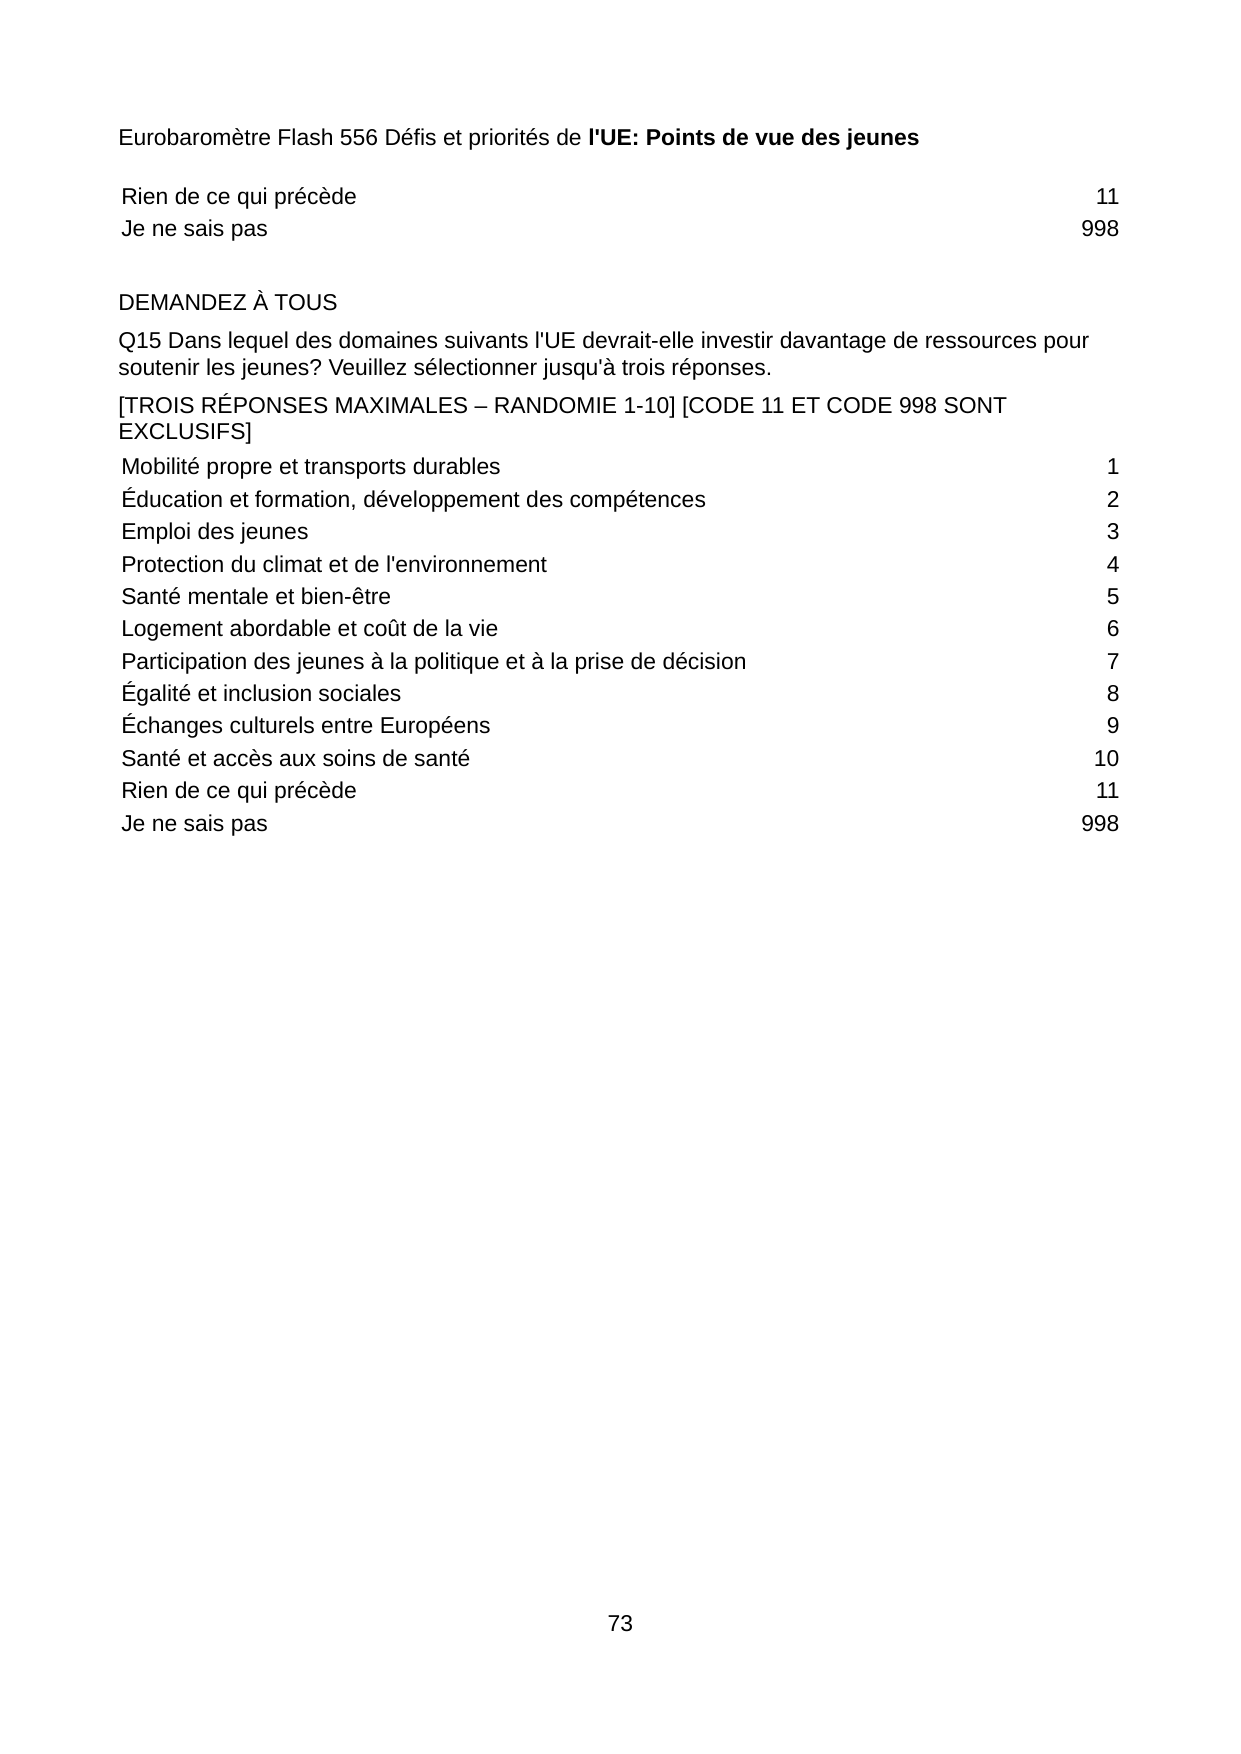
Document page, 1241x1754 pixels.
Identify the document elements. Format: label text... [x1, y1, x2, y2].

text Q15 Dans lequel des domaines suivants l'UE devrait-elle investir davantage de ressources pour soutenir les jeunes? Veuillez sélectionner jusqu'à trois réponses. [118, 327, 1122, 380]
table_cell Échanges culturels entre Européens [118, 710, 986, 742]
table_cell 11 [986, 180, 1122, 212]
table_header 1 [986, 450, 1122, 483]
table_header Mobilité propre et transports durables [118, 450, 986, 483]
table_cell Rien de ce qui précède [118, 774, 986, 807]
table_cell Rien de ce qui précède [118, 180, 986, 212]
table_cell 8 [986, 677, 1122, 709]
table_cell 6 [986, 612, 1122, 645]
table_cell Protection du climat et de l'environnement [118, 548, 986, 580]
table_cell 3 [986, 515, 1122, 547]
table_cell Logement abordable et coût de la vie [118, 612, 986, 645]
table_cell Participation des jeunes à la politique et à la prise de décision [118, 645, 986, 677]
text DEMANDEZ À TOUS [118, 289, 1122, 315]
table_cell 2 [986, 483, 1122, 515]
table_cell Éducation et formation, développement des compétences [118, 483, 986, 515]
table_cell 998 [986, 212, 1122, 245]
table_cell 5 [986, 580, 1122, 612]
table_cell Je ne sais pas [118, 807, 986, 839]
table_cell 9 [986, 710, 1122, 742]
table_cell Santé et accès aux soins de santé [118, 742, 986, 774]
text [TROIS RÉPONSES MAXIMALES – RANDOMIE 1-10] [CODE 11 ET CODE 998 SONT EXCLUSIFS] [118, 392, 1122, 444]
table_cell 11 [986, 774, 1122, 807]
table_cell Emploi des jeunes [118, 515, 986, 547]
table_cell 998 [986, 807, 1122, 839]
table_cell 7 [986, 645, 1122, 677]
table_cell Je ne sais pas [118, 212, 986, 245]
table_cell Santé mentale et bien-être [118, 580, 986, 612]
table_cell Égalité et inclusion sociales [118, 677, 986, 709]
table_cell 10 [986, 742, 1122, 774]
table_cell 4 [986, 548, 1122, 580]
